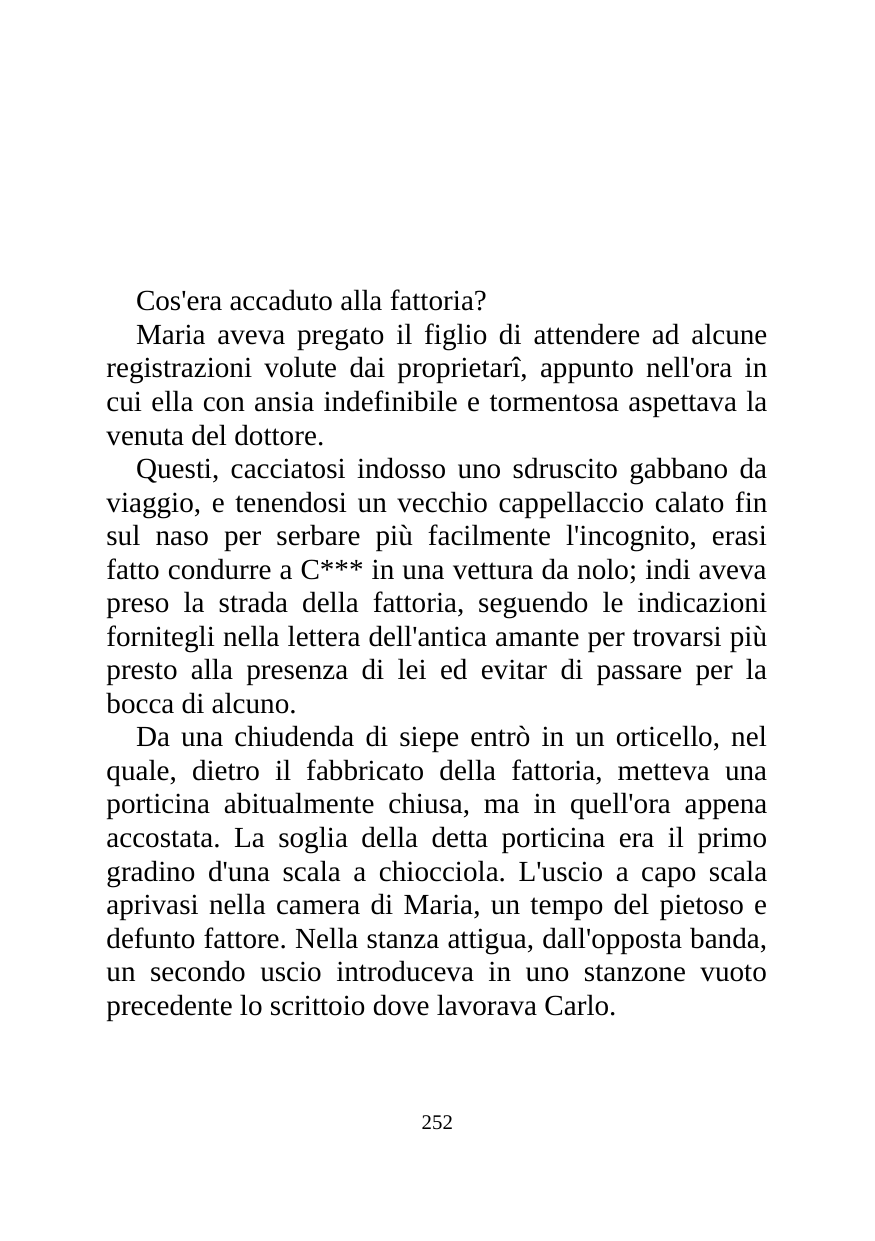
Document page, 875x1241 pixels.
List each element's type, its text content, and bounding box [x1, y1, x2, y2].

text Da una chiudenda di siepe entrò in un orticello, nel quale, dietro il fabbricato della fattoria, metteva una porticina abitualmente chiusa, ma in quell'ora appena accostata. La soglia della detta porticina era il primo gradino d'una scala a chiocciola. L'uscio a capo scala aprivasi nella camera di Maria, un tempo del pietoso e defunto fattore. Nella stanza attigua, dall'opposta banda, un secondo uscio introduceva in uno stanzone vuoto precedente lo scrittoio dove lavorava Carlo. [106, 719, 768, 1021]
text Questi, cacciatosi indosso uno sdruscito gabbano da viaggio, e tenendosi un vecchio cappellaccio calato fin sul naso per serbare più facilmente l'incognito, erasi fatto condurre a C*** in una vettura da nolo; indi aveva preso la strada della fattoria, seguendo le indicazioni fornitegli nella lettera dell'antica amante per trovarsi più presto alla presenza di lei ed evitar di passare per la bocca di alcuno. [106, 451, 768, 719]
text Maria aveva pregato il figlio di attendere ad alcune registrazioni volute dai proprietarî, appunto nell'ora in cui ella con ansia indefinibile e tormentosa aspettava la venuta del dottore. [106, 317, 768, 451]
text Cos'era accaduto alla fattoria? [106, 283, 768, 317]
